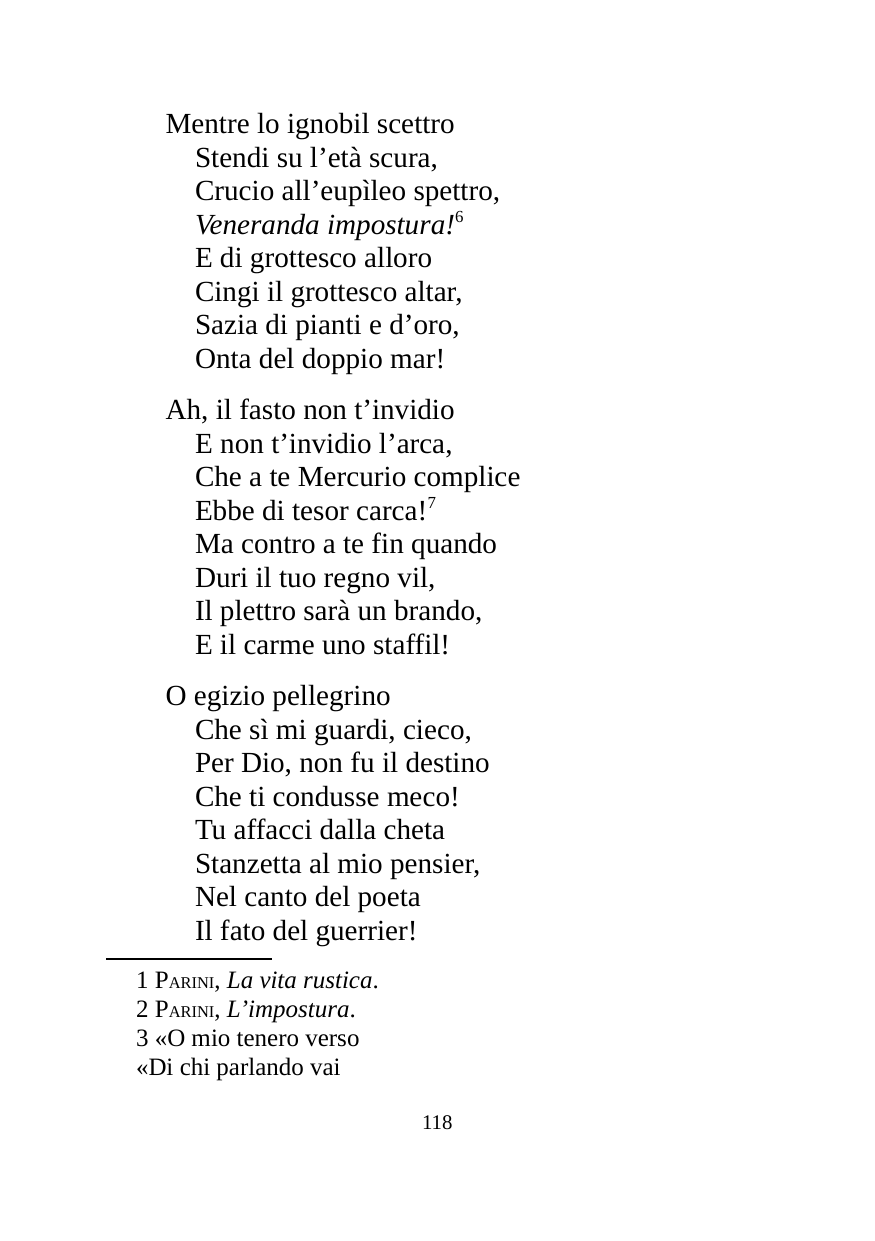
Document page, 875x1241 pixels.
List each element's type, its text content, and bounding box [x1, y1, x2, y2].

text Ah, il fasto non t’invidio E non t’invidio l’arca, Che a te Mercurio complice Ebbe di tesor carca! Ma contro a te fin quando Duri il tuo regno vil, Il plettro sarà un brando, E il carme uno staffil! [165, 392, 768, 661]
text Parini, L’impostura. [106, 994, 768, 1023]
text Mentre lo ignobil scettro Stendi su l’età scura, Crucio all’eupìleo spettro, Veneranda impostura! E di grottesco alloro Cingi il grottesco altar, Sazia di pianti e d’oro, Onta del doppio mar! [165, 106, 768, 374]
text «Di chi parlando vai [106, 1052, 768, 1080]
text «O mio tenero verso [106, 1023, 768, 1052]
text O egizio pellegrino Che sì mi guardi, cieco, Per Dio, non fu il destino Che ti condusse meco! Tu affacci dalla cheta Stanzetta al mio pensier, Nel canto del poeta Il fato del guerrier! [165, 678, 768, 947]
text Parini, La vita rustica. [106, 965, 768, 994]
